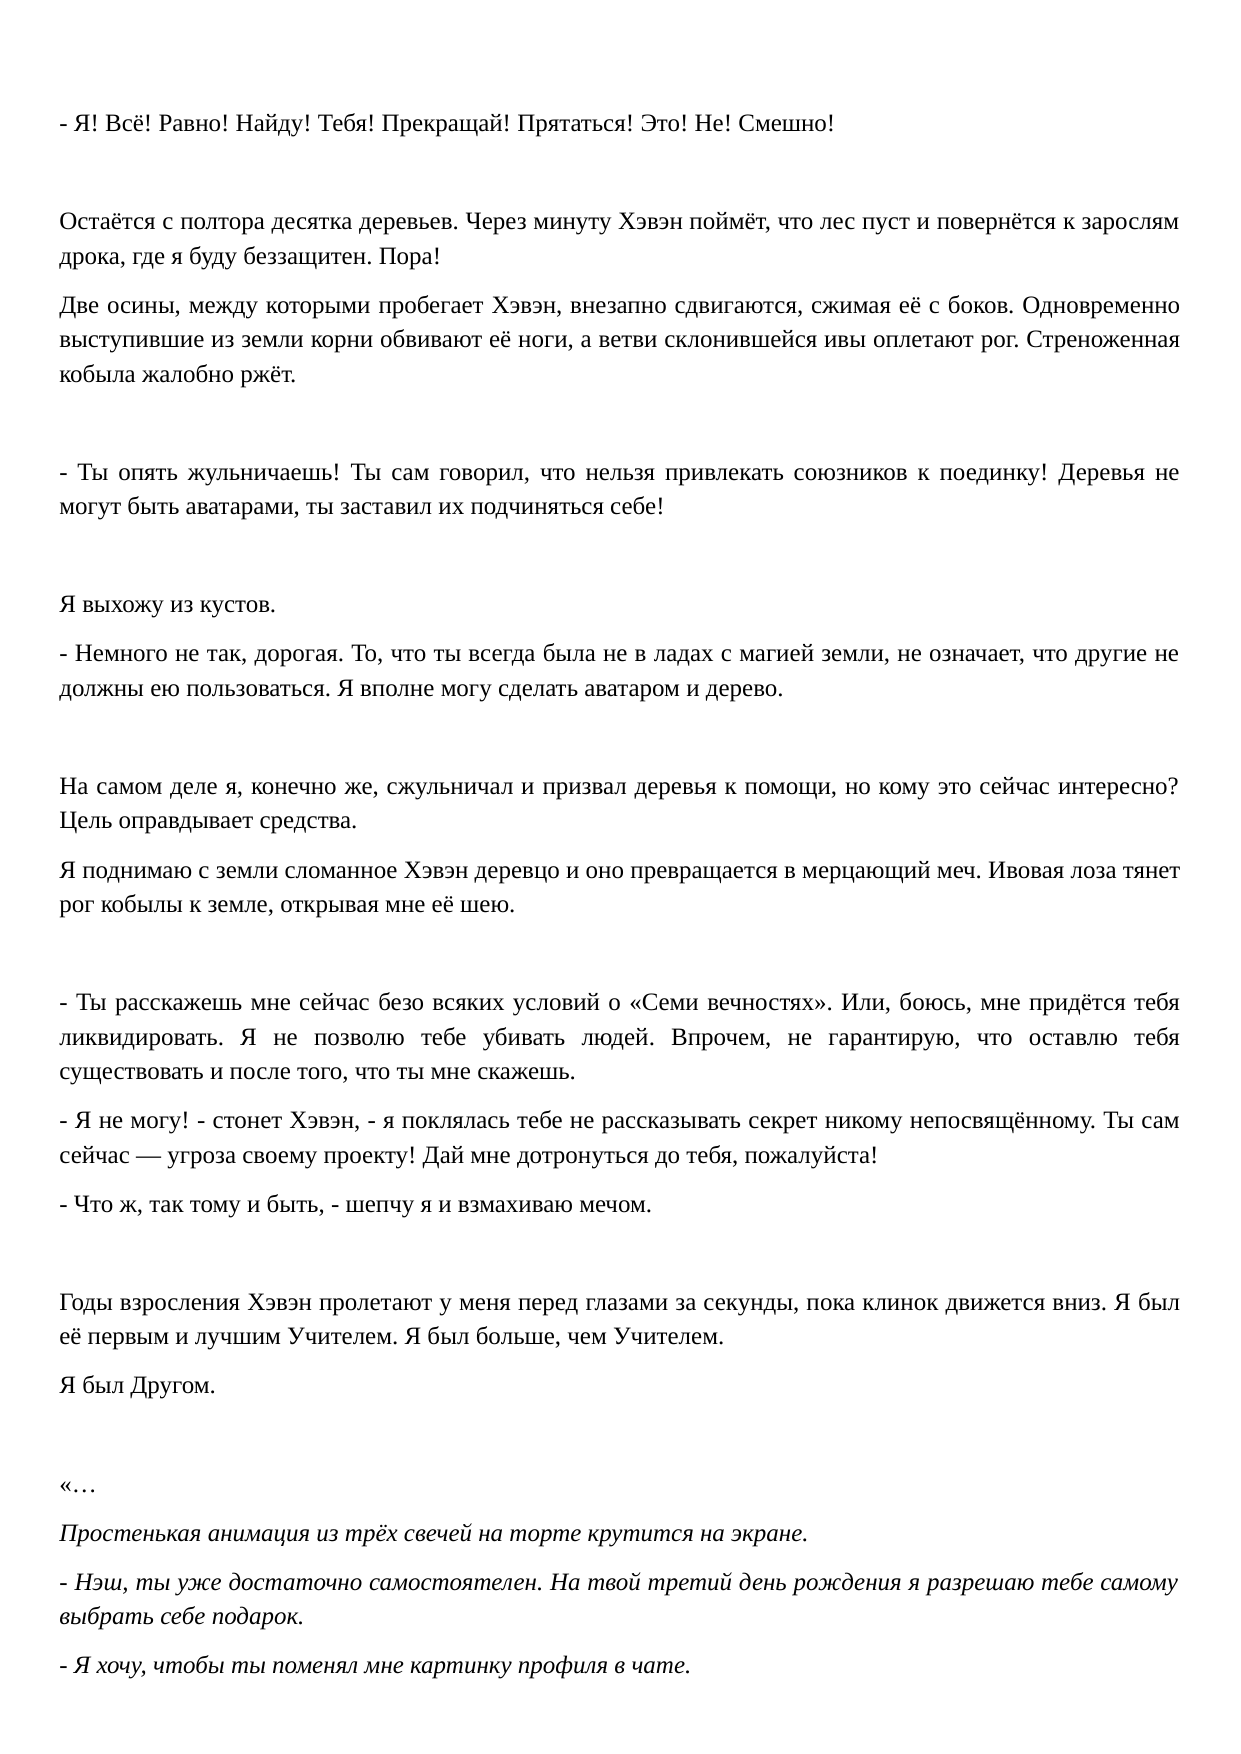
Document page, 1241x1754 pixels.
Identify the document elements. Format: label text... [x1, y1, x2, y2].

text - Немного не так, дорогая. То, что ты всегда была не в ладах с магией земли, не означает, что другие не должны ею пользоваться. Я вполне могу сделать аватаром и дерево. [59, 638, 1181, 702]
text Две осины, между которыми пробегает Хэвэн, внезапно сдвигаются, сжимая её с боков. Одновременно выступившие из земли корни обвивают её ноги, а ветви склонившейся ивы оплетают рог. Стреноженная кобыла жалобно ржёт. [59, 290, 1181, 387]
text Я выхожу из кустов. [59, 589, 1181, 618]
text Простенькая анимация из трёх свечей на торте крутится на экране. [59, 1518, 1181, 1546]
text Годы взросления Хэвэн пролетают у меня перед глазами за секунды, пока клинок движется вниз. Я был её первым и лучшим Учителем. Я был больше, чем Учителем. [59, 1287, 1181, 1350]
text - Нэш, ты уже достаточно самостоятелен. На твой третий день рождения я разрешаю тебе самому выбрать себе подарок. [59, 1567, 1181, 1630]
text Я был Другом. [59, 1371, 1181, 1399]
text На самом деле я, конечно же, сжульничал и призвал деревья к помощи, но кому это сейчас интересно? Цель оправдывает средства. [59, 771, 1181, 834]
text - Что ж, так тому и быть, - шепчу я и взмахиваю мечом. [59, 1189, 1181, 1218]
text - Я хочу, чтобы ты поменял мне картинку профиля в чате. [59, 1650, 1181, 1679]
text - Ты расскажешь мне сейчас безо всяких условий о «Семи вечностях». Или, боюсь, мне придётся тебя ликвидировать. Я не позволю тебе убивать людей. Впрочем, не гарантирую, что оставлю тебя существовать и после того, что ты мне скажешь. [59, 987, 1181, 1085]
text «… [59, 1469, 1181, 1497]
text - Я! Всё! Равно! Найду! Тебя! Прекращай! Прятаться! Это! Не! Смешно! [59, 108, 1181, 137]
text Остаётся с полтора десятка деревьев. Через минуту Хэвэн поймёт, что лес пуст и повернётся к зарослям дрока, где я буду беззащитен. Пора! [59, 206, 1181, 269]
text Я поднимаю с земли сломанное Хэвэн деревцо и оно превращается в мерцающий меч. Ивовая лоза тянет рог кобылы к земле, открывая мне её шею. [59, 855, 1181, 918]
text - Ты опять жульничаешь! Ты сам говорил, что нельзя привлекать союзников к поединку! Деревья не могут быть аватарами, ты заставил их подчиняться себе! [59, 457, 1181, 520]
text - Я не могу! - стонет Хэвэн, - я поклялась тебе не рассказывать секрет никому непосвящённому. Ты сам сейчас — угроза своему проекту! Дай мне дотронуться до тебя, пожалуйста! [59, 1105, 1181, 1168]
